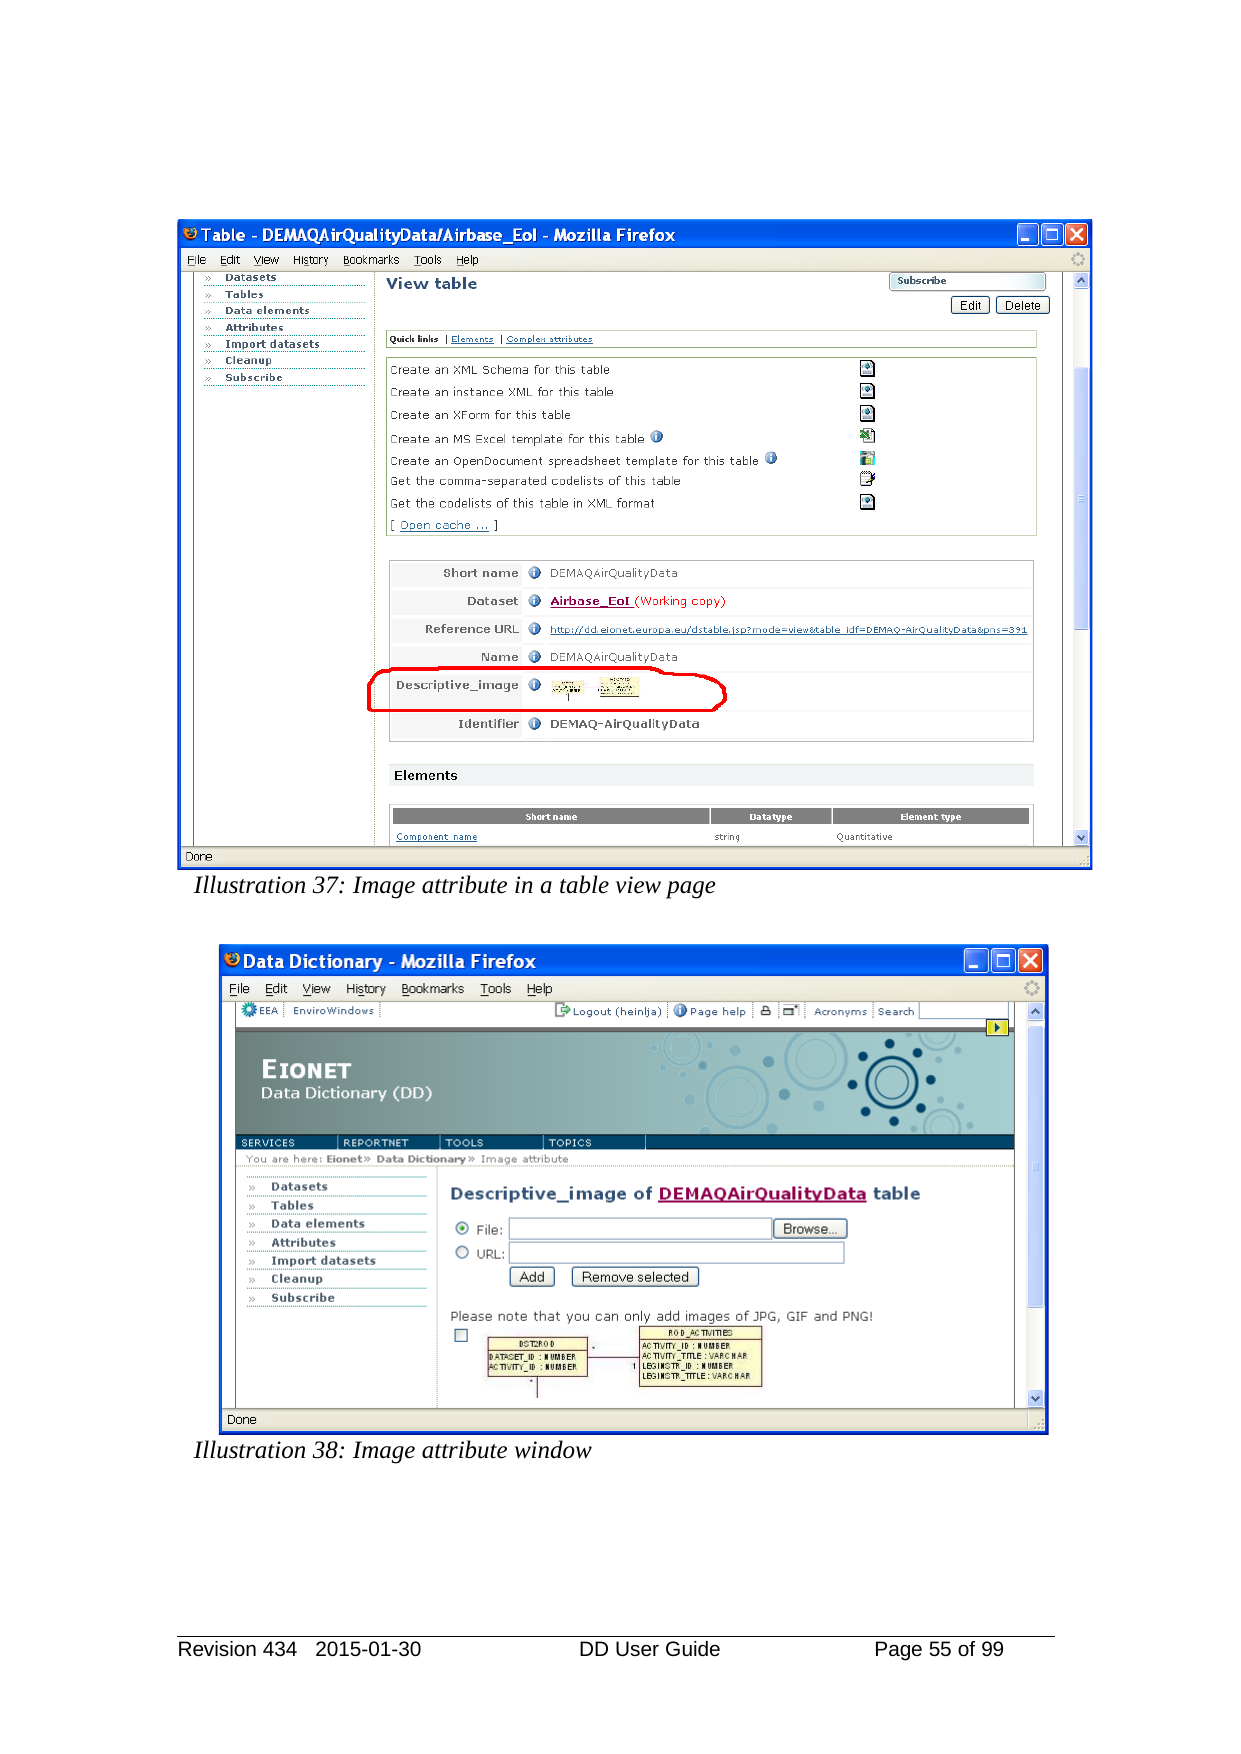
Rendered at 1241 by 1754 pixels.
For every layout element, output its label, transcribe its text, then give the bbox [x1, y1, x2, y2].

picture [177, 219, 1093, 870]
text Illustration 37: Image attribute in a table view page [194, 870, 1076, 899]
text Illustration 38: Image attribute window [194, 1435, 1074, 1464]
picture [218, 944, 1049, 1435]
